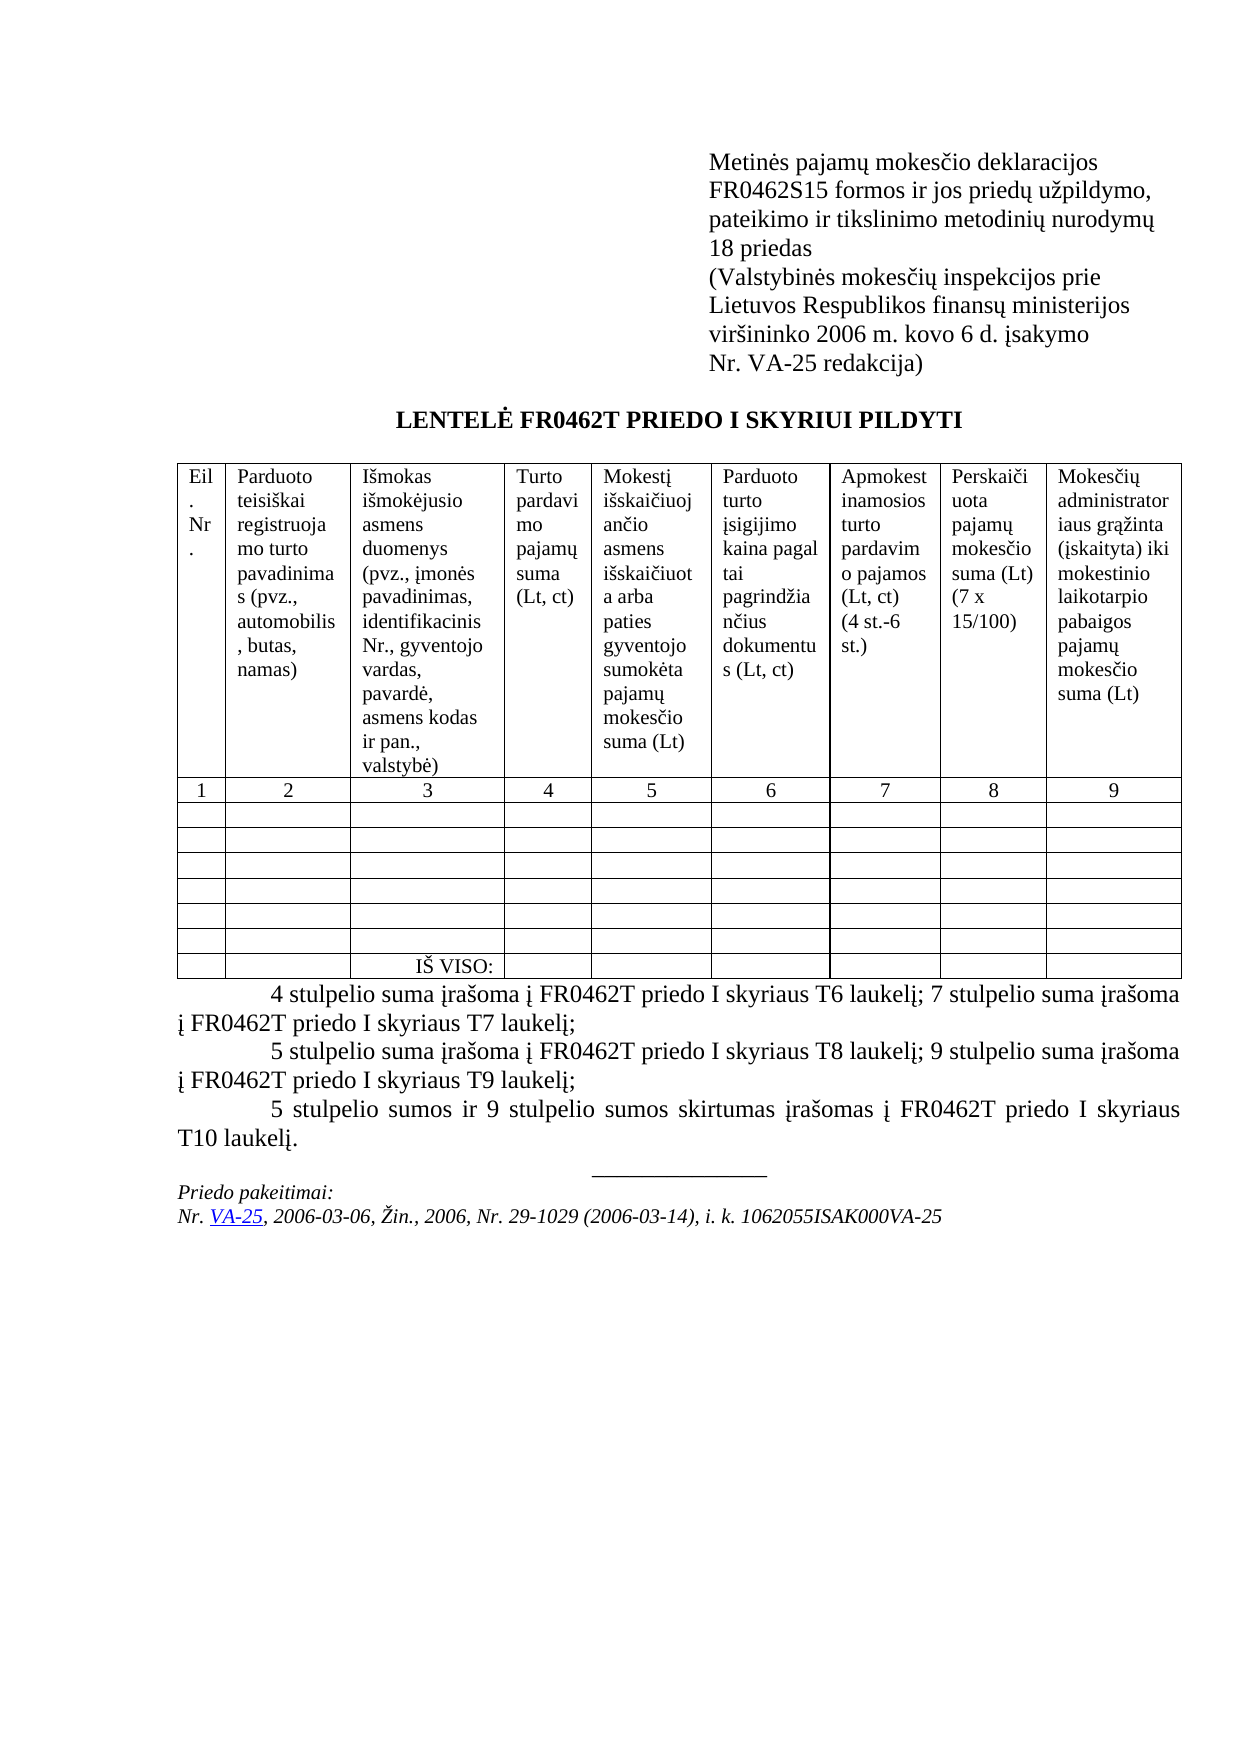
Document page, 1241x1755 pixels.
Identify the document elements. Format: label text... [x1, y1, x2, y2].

table_cell [831, 879, 940, 902]
table_cell 4 [505, 778, 591, 802]
text FR0462S15 formos ir jos priedų užpildymo, [177, 176, 1181, 204]
table_cell [831, 803, 940, 827]
table_cell [1047, 803, 1181, 827]
table_cell [592, 879, 711, 902]
text pateikimo ir tikslinimo metodinių nurodymų [177, 204, 1181, 233]
table_cell 7 [831, 778, 940, 802]
text viršininko 2006 m. kovo 6 d. įsakymo [177, 319, 1181, 348]
table_cell [941, 904, 1046, 928]
table_header Išmokas išmokėjusio asmens duomenys (pvz., įmonės pavadinimas, identifikacinis Nr., gyventojo vardas, pavardė, asmens kodas ir pan., valstybė) [351, 464, 504, 777]
table_cell [1047, 929, 1181, 953]
table_cell [226, 879, 350, 902]
table_cell [592, 853, 711, 877]
text 18 priedas [177, 233, 1181, 262]
table_cell [831, 904, 940, 928]
table_cell [941, 853, 1046, 877]
table_cell [505, 828, 591, 852]
table_cell [505, 929, 591, 953]
text 4 stulpelio suma įrašoma į FR0462T priedo I skyriaus T6 laukelį; 7 stulpelio suma įrašoma į FR0462T priedo I skyriaus T7 laukelį; [177, 979, 1181, 1036]
table_cell [351, 803, 504, 827]
table_cell [712, 879, 829, 902]
table_cell [505, 803, 591, 827]
table_cell [831, 828, 940, 852]
table_cell [178, 954, 225, 978]
table_cell [178, 828, 225, 852]
table_cell [505, 879, 591, 902]
text LENTELĖ FR0462T PRIEDO I SKYRIUI PILDYTI [177, 406, 1181, 434]
table_cell [712, 853, 829, 877]
table_cell [592, 803, 711, 827]
table_cell [226, 853, 350, 877]
table_header Eil. Nr. [178, 464, 225, 777]
table_cell [712, 803, 829, 827]
table_header Apmokestinamosios turto pardavimo pajamos (Lt, ct) (4 st.-6 st.) [831, 464, 940, 777]
text ______________ [177, 1151, 1181, 1180]
table_cell [351, 828, 504, 852]
table_cell [178, 929, 225, 953]
table_cell [831, 929, 940, 953]
table_cell 2 [226, 778, 350, 802]
text Metinės pajamų mokesčio deklaracijos [177, 147, 1181, 176]
table_header Perskaičiuota pajamų mokesčio suma (Lt) (7 x 15/100) [941, 464, 1046, 777]
table_cell 3 [351, 778, 504, 802]
table_cell [1047, 954, 1181, 978]
text Nr. VA-25, 2006-03-06, Žin., 2006, Nr. 29-1029 (2006-03-14), i. k. 1062055ISAK000VA-25 [177, 1204, 1181, 1228]
table_header Parduoto teisiškai registruojamo turto pavadinimas (pvz., automobilis, butas, namas) [226, 464, 350, 777]
table_cell [226, 904, 350, 928]
table_cell [178, 879, 225, 902]
table_cell [941, 929, 1046, 953]
table_cell [831, 954, 940, 978]
table_cell [178, 803, 225, 827]
text Lietuvos Respublikos finansų ministerijos [177, 291, 1181, 319]
table_cell [505, 853, 591, 877]
table_cell [226, 929, 350, 953]
table_cell IŠ VISO: [351, 954, 504, 978]
table_cell 8 [941, 778, 1046, 802]
table_cell 9 [1047, 778, 1181, 802]
table_cell [505, 904, 591, 928]
table_cell [226, 954, 350, 978]
table_header Parduoto turto įsigijimo kaina pagal tai pagrindžiančius dokumentus (Lt, ct) [712, 464, 829, 777]
table_cell 6 [712, 778, 829, 802]
table_cell [941, 954, 1046, 978]
table_cell [712, 828, 829, 852]
table_cell [1047, 879, 1181, 902]
table_cell [351, 929, 504, 953]
table_cell [941, 828, 1046, 852]
text Priedo pakeitimai: [177, 1180, 1181, 1204]
table_cell [712, 929, 829, 953]
table_cell [226, 803, 350, 827]
text 5 stulpelio sumos ir 9 stulpelio sumos skirtumas įrašomas į FR0462T priedo I skyriaus T10 laukelį. [177, 1094, 1181, 1151]
table_header Turto pardavimo pajamų suma (Lt, ct) [505, 464, 591, 777]
table_cell [1047, 828, 1181, 852]
table_cell [831, 853, 940, 877]
table_cell [712, 954, 829, 978]
table_cell [351, 853, 504, 877]
text 5 stulpelio suma įrašoma į FR0462T priedo I skyriaus T8 laukelį; 9 stulpelio suma įrašoma į FR0462T priedo I skyriaus T9 laukelį; [177, 1036, 1181, 1094]
table_cell 5 [592, 778, 711, 802]
table_cell [351, 879, 504, 902]
text (Valstybinės mokesčių inspekcijos prie [177, 262, 1181, 291]
table_cell [226, 828, 350, 852]
table_cell [941, 803, 1046, 827]
table_cell [592, 828, 711, 852]
table_header Mokesčių administratoriaus grąžinta (įskaityta) iki mokestinio laikotarpio pabaigos pajamų mokesčio suma (Lt) [1047, 464, 1181, 777]
table_cell [941, 879, 1046, 902]
table_cell [592, 954, 711, 978]
table_cell [1047, 853, 1181, 877]
table_cell [592, 929, 711, 953]
text Nr. VA-25 redakcija) [177, 348, 1181, 377]
table_cell [505, 954, 591, 978]
table_header Mokestį išskaičiuojančio asmens išskaičiuota arba paties gyventojo sumokėta pajamų mokesčio suma (Lt) [592, 464, 711, 777]
table_cell 1 [178, 778, 225, 802]
table_cell [178, 853, 225, 877]
table_cell [592, 904, 711, 928]
table_cell [712, 904, 829, 928]
table_cell [351, 904, 504, 928]
table_cell [1047, 904, 1181, 928]
table_cell [178, 904, 225, 928]
